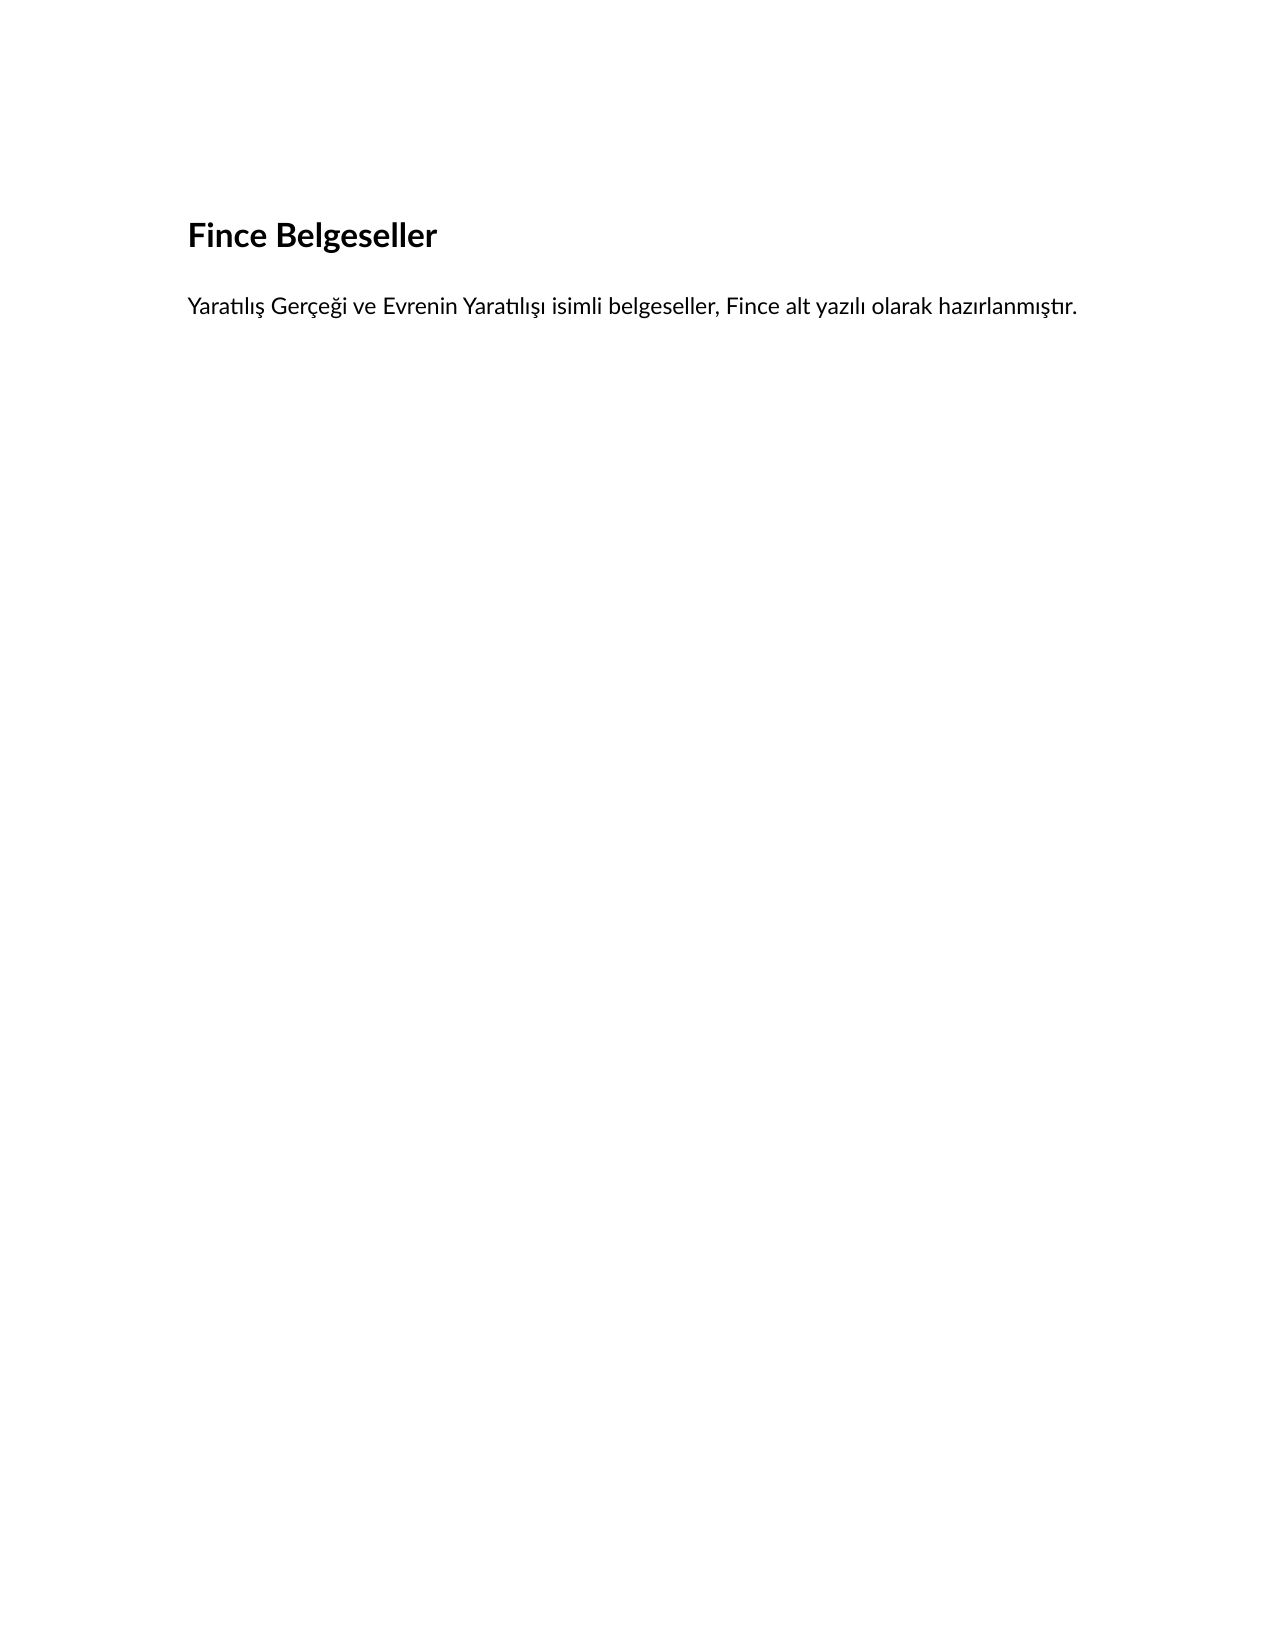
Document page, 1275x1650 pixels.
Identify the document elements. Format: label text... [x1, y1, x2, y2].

text Yaratılış Gerçeği ve Evrenin Yaratılışı isimli belgeseller, Fince alt yazılı olarak hazırlanmıştır. [112, 288, 1145, 321]
text Fince Belgeseller [112, 214, 1145, 254]
